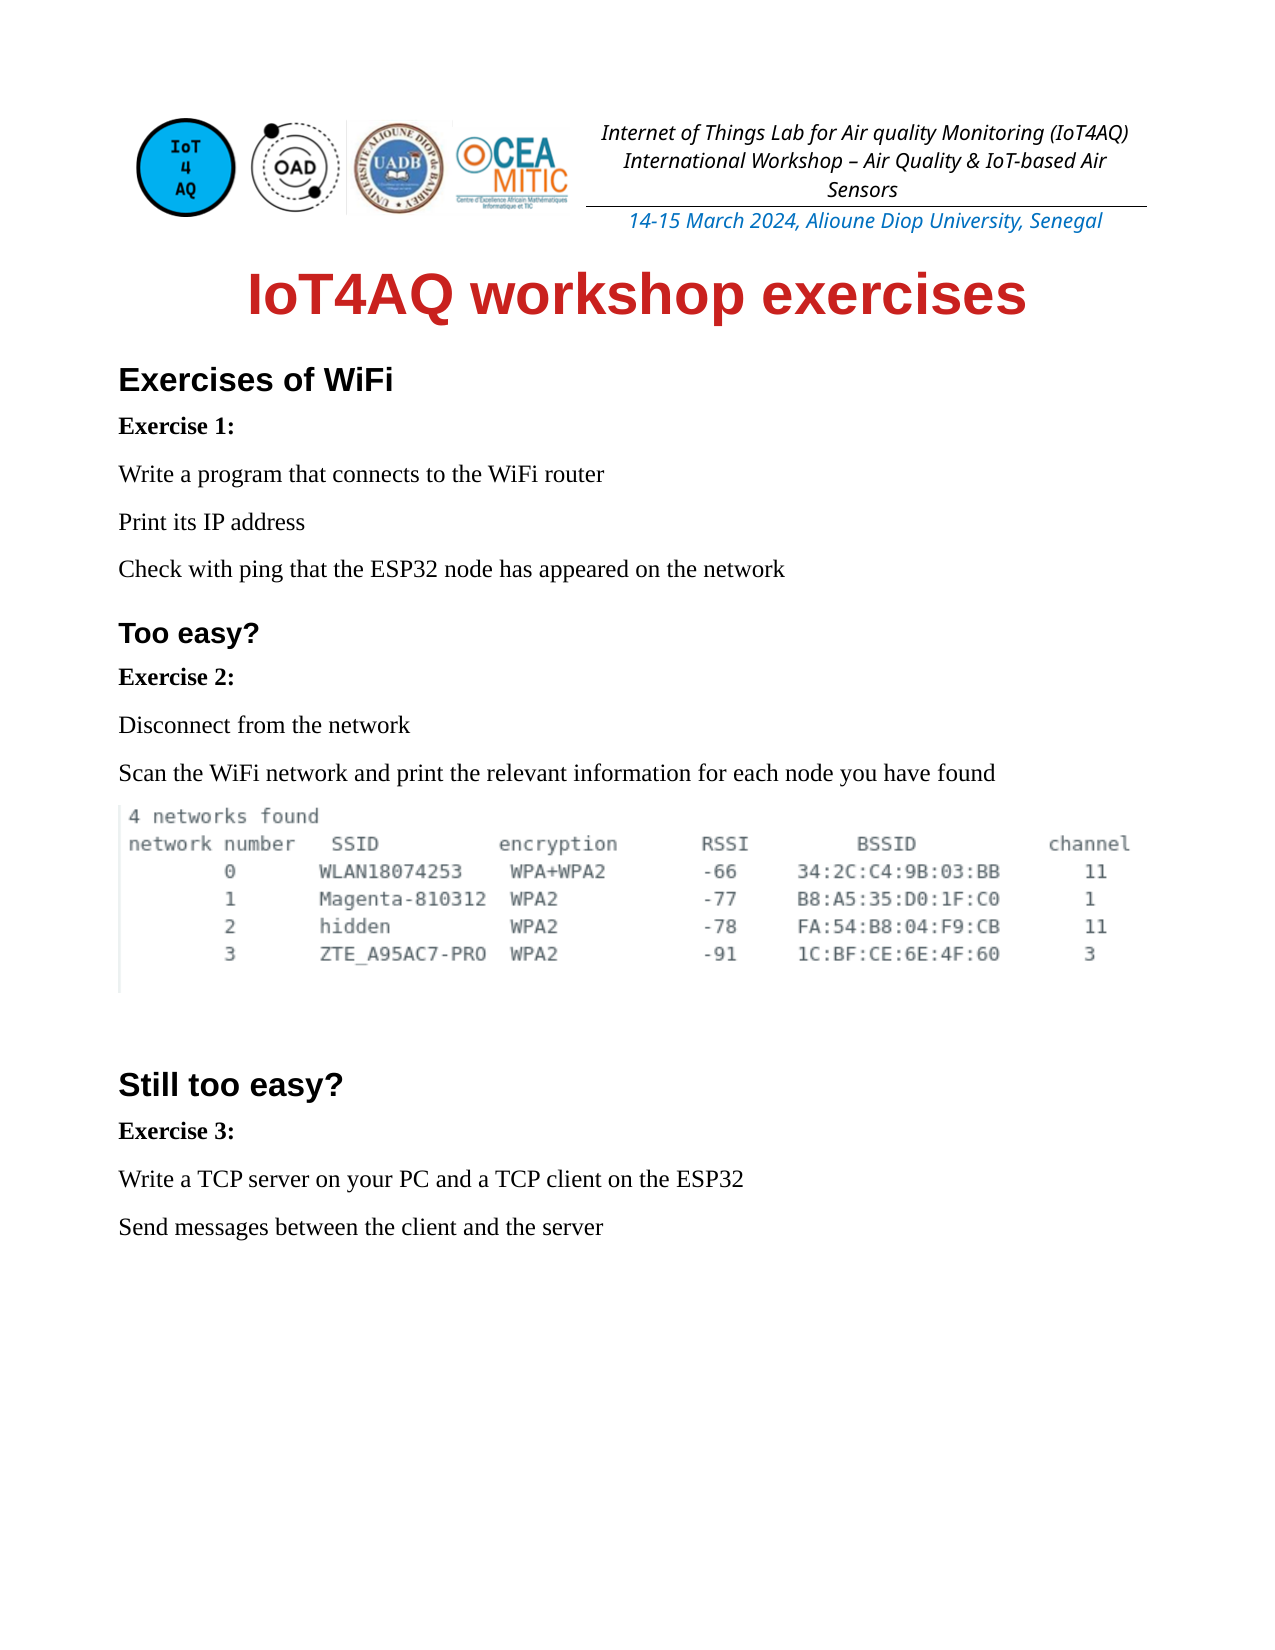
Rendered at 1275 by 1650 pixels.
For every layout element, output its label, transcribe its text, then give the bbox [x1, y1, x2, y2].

subtitle Exercises of WiFi [118, 360, 1157, 399]
text Disconnect from the network [118, 710, 1157, 739]
text Send messages between the client and the server [118, 1212, 1157, 1240]
subtitle Still too easy? [118, 1066, 1157, 1104]
subtitle Too easy? [118, 616, 1157, 650]
text Exercise 1: [118, 411, 1157, 440]
text Exercise 3: [118, 1116, 1157, 1145]
text Exercise 2: [118, 662, 1157, 691]
picture [118, 805, 1157, 993]
title IoT4AQ workshop exercises [118, 260, 1157, 327]
text Write a program that connects to the WiFi router [118, 459, 1157, 488]
text Scan the WiFi network and print the relevant information for each node you have found [118, 758, 1157, 786]
text Print its IP address [118, 507, 1157, 535]
table_header Internet of Things Lab for Air quality Monitoring (IoT4AQ) International Workshop – Air Quality & IoT-based Air Sensors 14-15 March 2024, Alioune Diop University, Senegal [575, 118, 1158, 235]
picture [136, 118, 571, 217]
text Check with ping that the ESP32 node has appeared on the network [118, 554, 1157, 583]
text Write a TCP server on your PC and a TCP client on the ESP32 [118, 1164, 1157, 1193]
table_header [125, 118, 575, 235]
